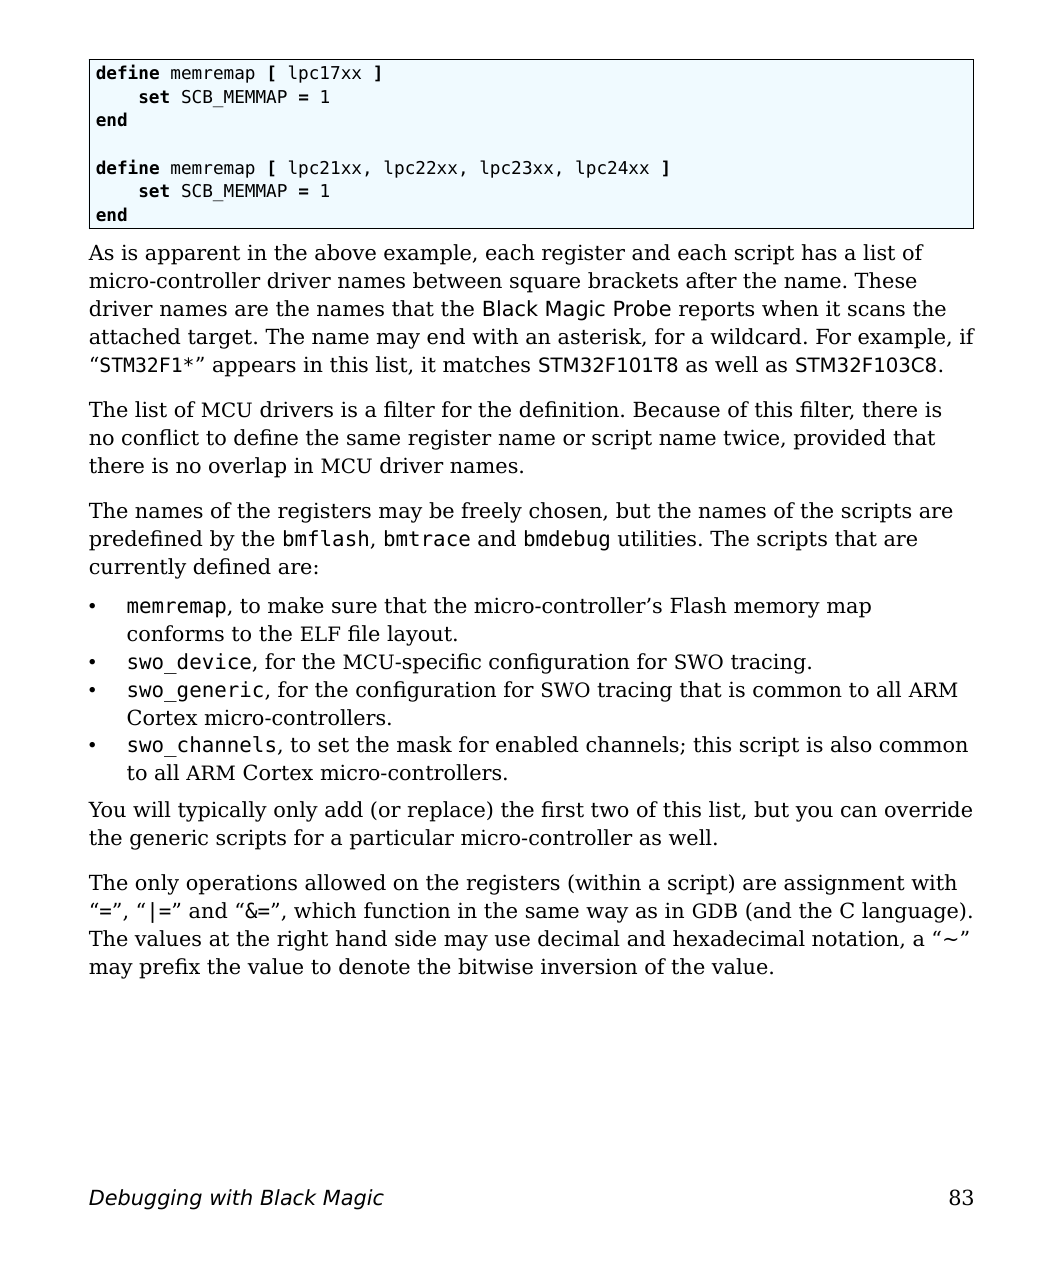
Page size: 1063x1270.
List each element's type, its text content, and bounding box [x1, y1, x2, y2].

text define memremap [ lpc17xx ] [90, 60, 973, 83]
text The names of the registers may be freely chosen, but the names of the scripts are predefined by the bmflash, bmtrace and bmdebug utilities. The scripts that are currently defined are: [88, 499, 974, 579]
text set SCB_MEMMAP = 1 [90, 83, 973, 106]
list swo_channels, to set the mask for enabled channels; this script is also common to all ARM Cortex micro-controllers. [88, 733, 974, 786]
list swo_device, for the MCU-specific configuration for SWO tracing. [88, 650, 974, 674]
text You will typically only add (or replace) the first two of this list, but you can override the generic scripts for a particular micro-controller as well. [88, 798, 974, 850]
text The only operations allowed on the registers (within a script) are assignment with “=”, “|=” and “&=”, which function in the same way as in GDB (and the C language). The values at the right hand side may use decimal and hexadecimal notation, a “~” may prefix the value to denote the bitwise inversion of the value. [88, 871, 974, 979]
text As is apparent in the above example, each register and each script has a list of micro-controller driver names between square brackets after the name. These driver names are the names that the Black Magic Probe reports when it scans the attached target. The name may end with an asterisk, for a wildcard. For example, if “STM32F1*” appears in this list, it matches STM32F101T8 as well as STM32F103C8. [88, 241, 974, 377]
text define memremap [ lpc21xx, lpc22xx, lpc23xx, lpc24xx ] [90, 154, 973, 177]
text The list of MCU drivers is a filter for the definition. Because of this filter, there is no conflict to define the same register name or script name twice, provided that there is no overlap in MCU driver names. [88, 398, 974, 478]
list swo_generic, for the configuration for SWO tracing that is common to all ARM Cortex micro-controllers. [88, 678, 974, 730]
text end [90, 201, 973, 228]
text set SCB_MEMMAP = 1 [90, 177, 973, 201]
list memremap, to make sure that the micro-controller’s Flash memory map conforms to the ELF file layout. [88, 594, 974, 647]
text end [90, 106, 973, 130]
